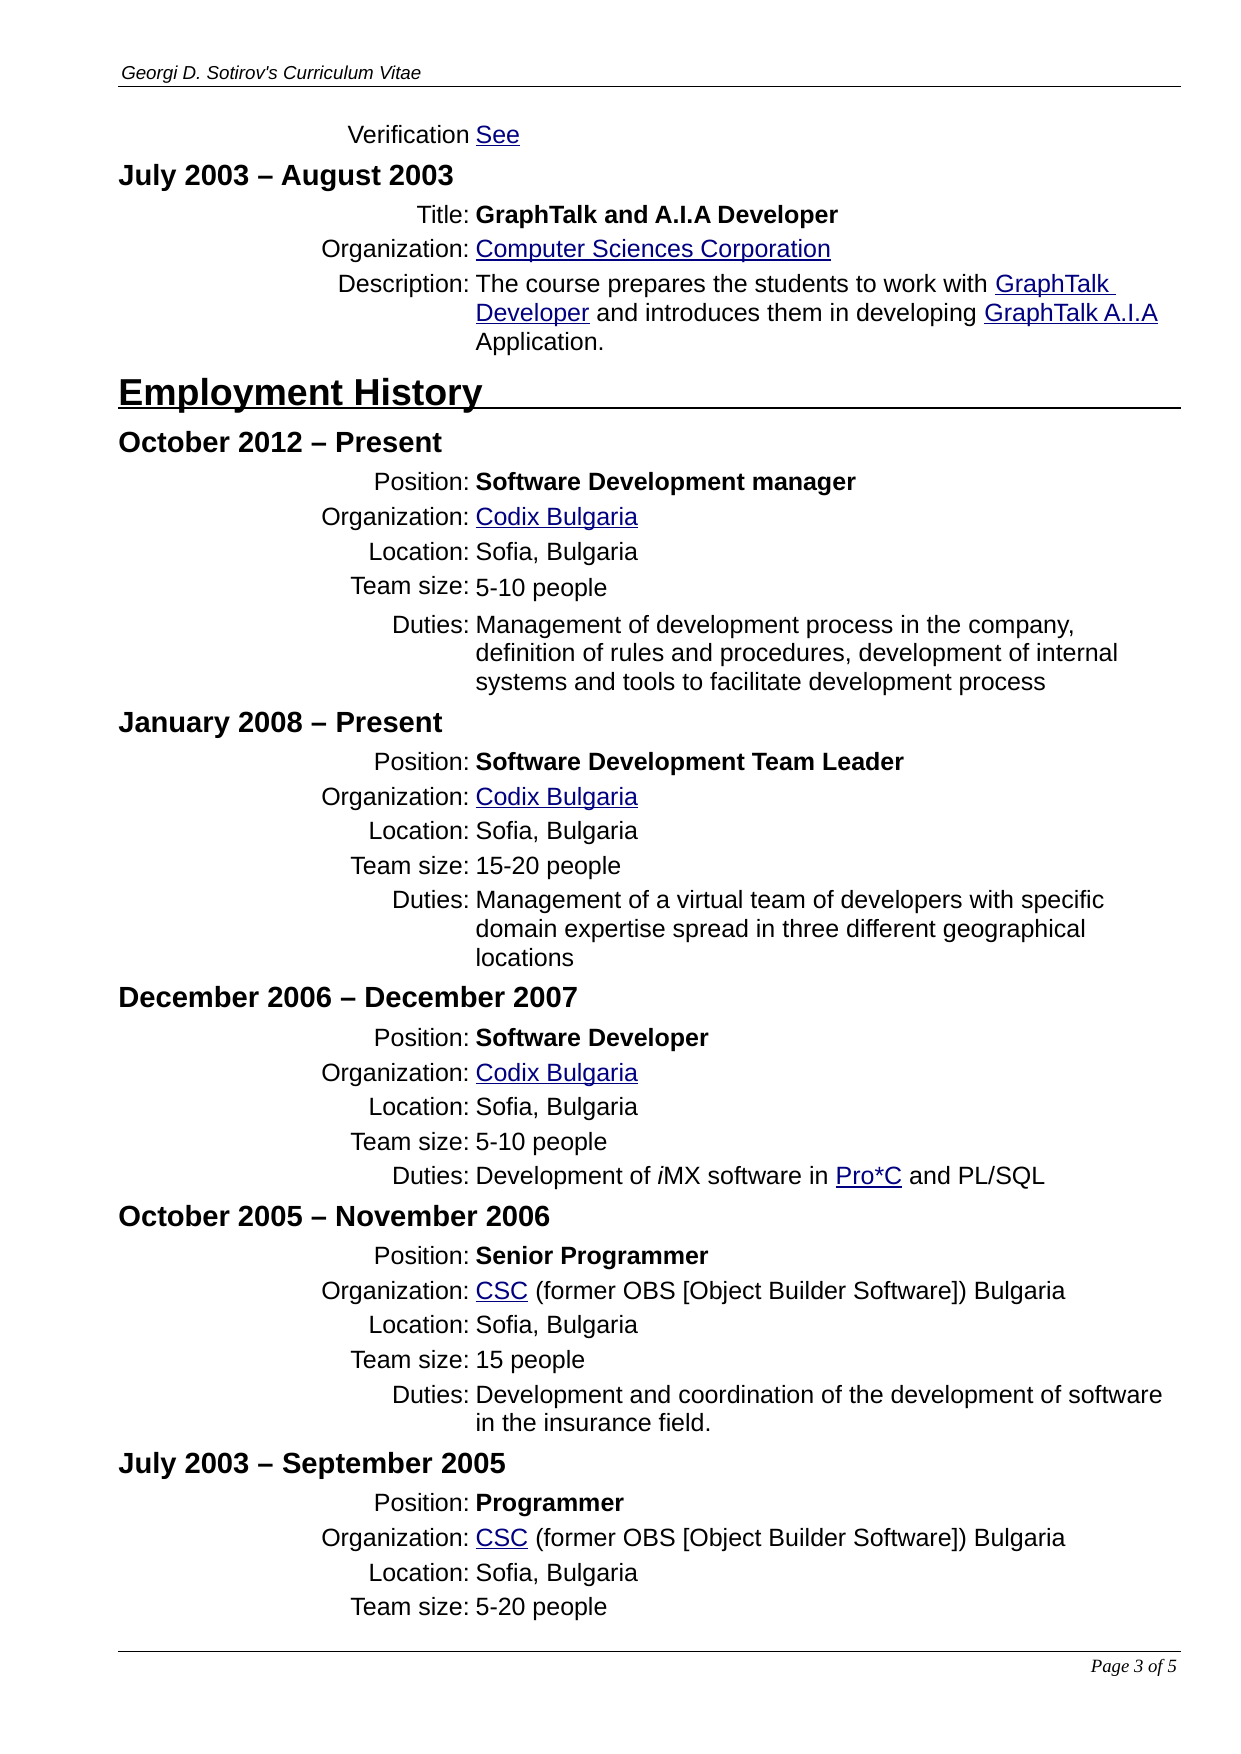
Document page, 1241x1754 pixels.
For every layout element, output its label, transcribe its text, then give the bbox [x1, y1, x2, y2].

table_cell Team size: [118, 848, 472, 882]
table_cell Sofia, Bulgaria [473, 534, 1182, 568]
table_cell Location: [118, 1555, 472, 1589]
table_cell Codix Bulgaria [473, 779, 1182, 813]
table_cell 5-10 people [473, 568, 1182, 607]
table_header Software Development Team Leader [473, 744, 1182, 779]
table_cell Location: [118, 1089, 472, 1124]
subtitle December 2006 – December 2007 [118, 981, 1181, 1014]
table_cell Development and coordination of the development of software in the insurance field. [473, 1377, 1182, 1440]
table_header GraphTalk and A.I.A Developer [473, 197, 1182, 232]
table_cell Development of iMX software in Pro*C and PL/SQL [473, 1158, 1182, 1193]
table_header Software Development manager [473, 465, 1182, 499]
subtitle [239, 409, 463, 413]
table_cell Organization: [118, 779, 472, 813]
table_header Programmer [473, 1485, 1182, 1520]
table_cell Description: [118, 266, 472, 358]
table_cell 15-20 people [473, 848, 1182, 882]
table_cell Location: [118, 534, 472, 568]
table_cell Organization: [118, 1520, 472, 1554]
table_cell Codix Bulgaria [473, 499, 1182, 534]
table_cell CSC (former OBS [Object Builder Software]) Bulgaria [473, 1520, 1182, 1554]
table_header Position: [118, 1238, 472, 1273]
table_cell Sofia, Bulgaria [473, 1555, 1182, 1589]
subtitle Employment History [118, 370, 1181, 407]
table_header Position: [118, 1485, 472, 1520]
table_cell See [473, 117, 1182, 152]
table_cell Team size: [118, 1589, 472, 1624]
subtitle October 2005 – November 2006 [118, 1199, 1181, 1232]
table_cell Verification [118, 117, 472, 152]
table_cell Organization: [118, 499, 472, 534]
table_cell Team size: [118, 1342, 472, 1377]
table_header Position: [118, 744, 472, 779]
table_cell Location: [118, 813, 472, 848]
table_cell Sofia, Bulgaria [473, 1308, 1182, 1342]
table_cell Duties: [118, 883, 472, 974]
table_cell Location: [118, 1308, 472, 1342]
subtitle October 2012 – Present [118, 425, 1181, 458]
table_cell Management of development process in the company, definition of rules and procedures, development of internal systems and tools to facilitate development process [473, 607, 1182, 699]
table_cell Sofia, Bulgaria [473, 1089, 1182, 1124]
table_cell Duties: [118, 607, 472, 699]
table_cell Organization: [118, 232, 472, 266]
table_cell 5-10 people [473, 1124, 1182, 1158]
table_cell Duties: [118, 1377, 472, 1440]
table_cell Duties: [118, 1158, 472, 1193]
table_header Senior Programmer [473, 1238, 1182, 1273]
table_cell Sofia, Bulgaria [473, 813, 1182, 848]
table_header Title: [118, 197, 472, 232]
subtitle July 2003 – September 2005 [118, 1446, 1181, 1479]
table_cell Organization: [118, 1055, 472, 1089]
table_cell Team size: [118, 568, 472, 607]
table_cell Computer Sciences Corporation [473, 232, 1182, 266]
table_cell Team size: [118, 1124, 472, 1158]
table_header Position: [118, 1020, 472, 1054]
table_header Software Developer [473, 1020, 1182, 1054]
table_header Position: [118, 465, 472, 499]
table_cell 15 people [473, 1342, 1182, 1377]
table_cell The course prepares the students to work with GraphTalk Developer and introduces them in developing GraphTalk A.I.A Application. [473, 266, 1182, 358]
table_cell 5-20 people [473, 1589, 1182, 1624]
subtitle July 2003 – August 2003 [118, 157, 1181, 191]
table_cell Codix Bulgaria [473, 1055, 1182, 1089]
subtitle [468, 409, 1181, 413]
table_cell CSC (former OBS [Object Builder Software]) Bulgaria [473, 1273, 1182, 1307]
table_cell Management of a virtual team of developers with specific domain expertise spread in three different geographical locations [473, 883, 1182, 974]
subtitle January 2008 – Present [118, 705, 1181, 738]
table_cell Organization: [118, 1273, 472, 1307]
